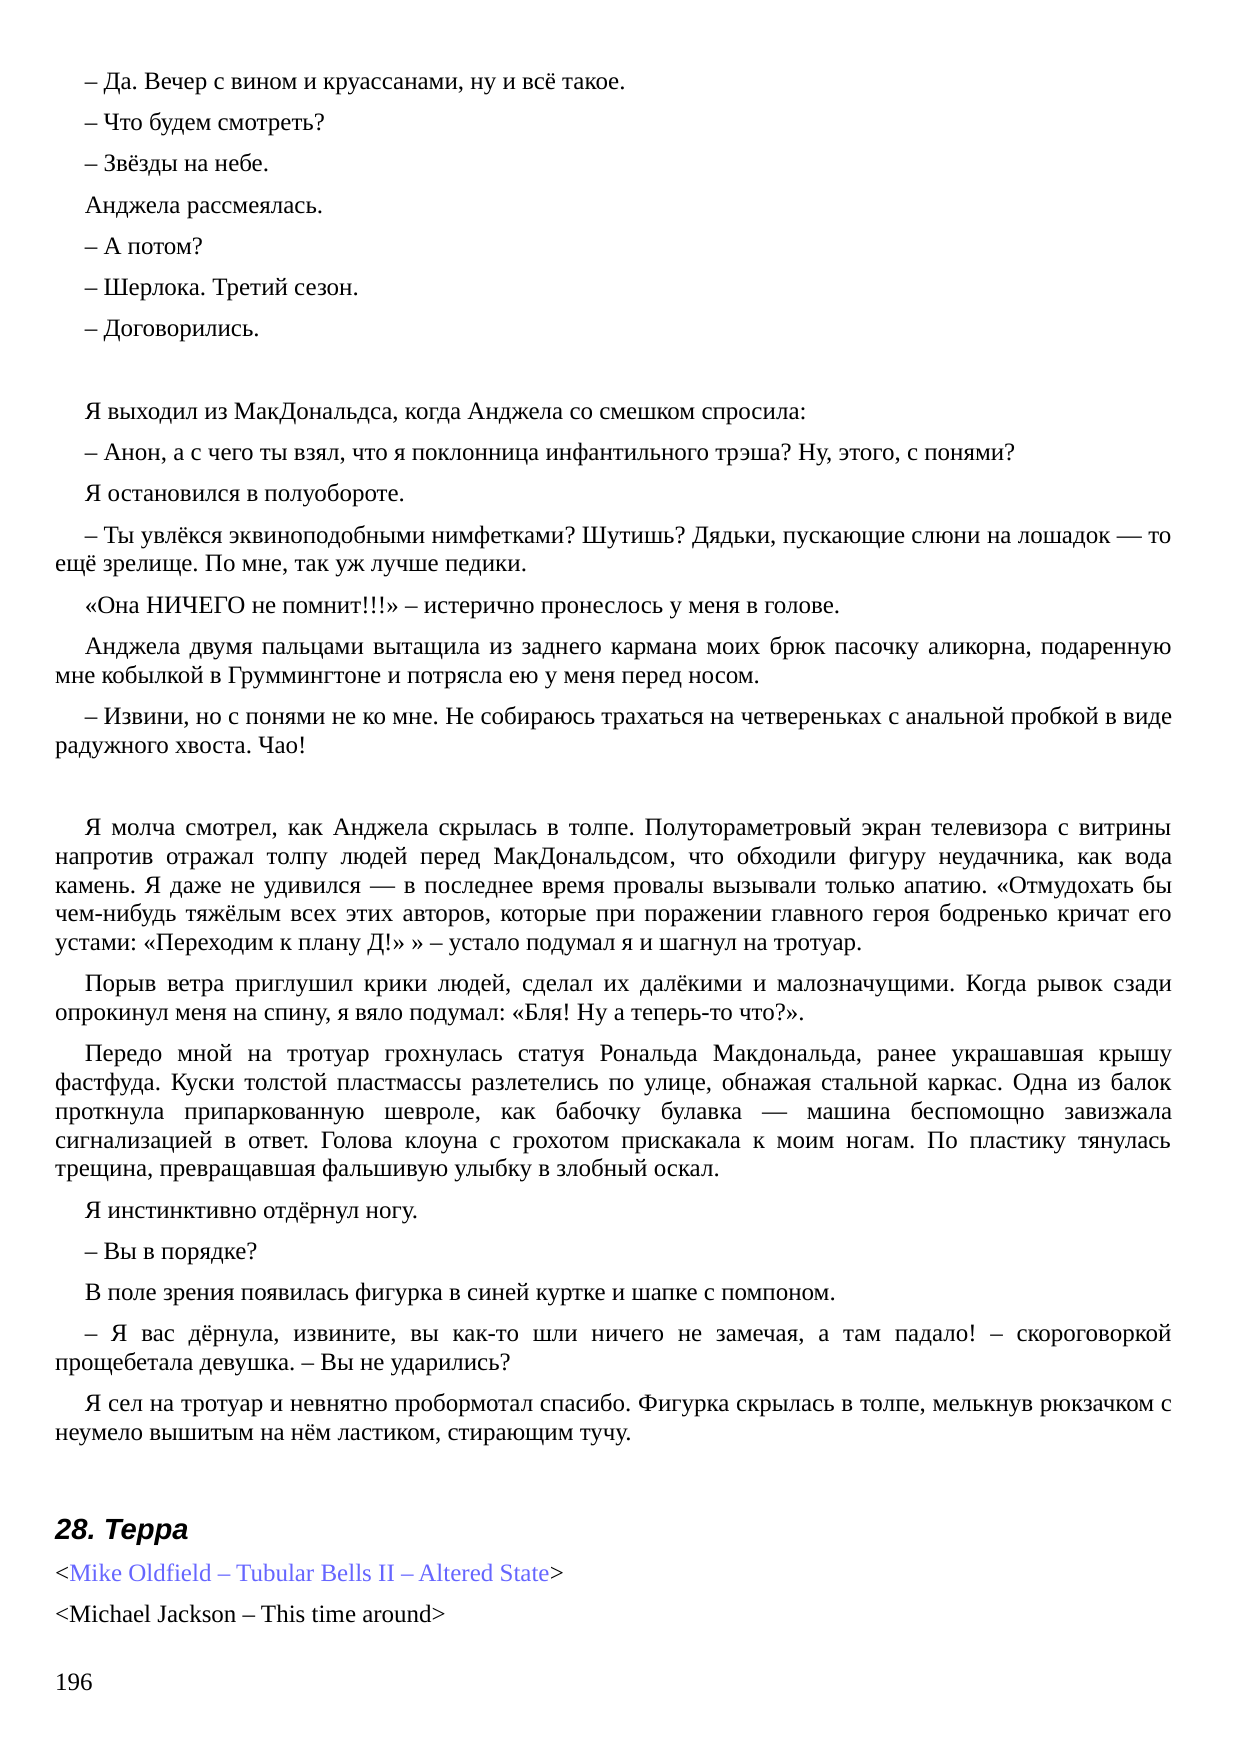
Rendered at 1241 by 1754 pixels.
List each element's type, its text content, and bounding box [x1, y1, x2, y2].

text – Ты увлёкся эквиноподобными нимфетками? Шутишь? Дядьки, пускающие слюни на лошадок — то ещё зрелище. По мне, так уж лучше педики. [55, 520, 1173, 577]
text – Звёзды на небе. [55, 148, 1173, 177]
text <Michael Jackson – This time around> [55, 1599, 1173, 1628]
text Передо мной на тротуар грохнулась статуя Рональда Макдональда, ранее украшавшая крышу фастфуда. Куски толстой пластмассы разлетелись по улице, обнажая стальной каркас. Одна из балок проткнула припаркованную шевроле, как бабочку булавка — машина беспомощно завизжала сигнализацией в ответ. Голова клоуна с грохотом прискакала к моим ногам. По пластику тянулась трещина, превращавшая фальшивую улыбку в злобный оскал. [55, 1038, 1173, 1182]
text – Извини, но с понями не ко мне. Не собираюсь трахаться на четвереньках с анальной пробкой в виде радужного хвоста. Чао! [55, 701, 1173, 758]
text Я молча смотрел, как Анджела скрылась в толпе. Полутораметровый экран телевизора с витрины напротив отражал толпу людей перед МакДональдсом, что обходили фигуру неудачника, как вода камень. Я даже не удивился — в последнее время провалы вызывали только апатию. «Отмудохать бы чем-нибудь тяжёлым всех этих авторов, которые при поражении главного героя бодренько кричат его устами: «Переходим к плану Д!» » – устало подумал я и шагнул на тротуар. [55, 812, 1173, 956]
text – Шерлока. Третий сезон. [55, 272, 1173, 301]
text Я выходил из МакДональдса, когда Анджела со смешком спросила: [55, 396, 1173, 425]
text – Анон, а с чего ты взял, что я поклонница инфантильного трэша? Ну, этого, с понями? [55, 437, 1173, 466]
text Анджела рассмеялась. [55, 190, 1173, 218]
text «Она НИЧЕГО не помнит!!!» – истерично пронеслось у меня в голове. [55, 590, 1173, 618]
text Я остановился в полуобороте. [55, 478, 1173, 507]
text – Договорились. [55, 313, 1173, 342]
subtitle 28. Терра [55, 1512, 1173, 1546]
text – А потом? [55, 231, 1173, 260]
text Я сел на тротуар и невнятно пробормотал спасибо. Фигурка скрылась в толпе, мелькнув рюкзачком с неумело вышитым на нём ластиком, стирающим тучу. [55, 1388, 1173, 1446]
text – Что будем смотреть? [55, 107, 1173, 136]
text Я инстинктивно отдёрнул ногу. [55, 1195, 1173, 1223]
text – Я вас дёрнула, извините, вы как-то шли ничего не замечая, а там падало! – скороговоркой прощебетала девушка. – Вы не ударились? [55, 1318, 1173, 1376]
text Анджела двумя пальцами вытащила из заднего кармана моих брюк пасочку аликорна, подаренную мне кобылкой в Груммингтоне и потрясла ею у меня перед носом. [55, 631, 1173, 688]
text – Вы в порядке? [55, 1236, 1173, 1265]
text <Mike Oldfield – Tubular Bells II – Altered State> [55, 1558, 1173, 1587]
text В поле зрения появилась фигурка в синей куртке и шапке с помпоном. [55, 1277, 1173, 1306]
text Порыв ветра приглушил крики людей, сделал их далёкими и малозначущими. Когда рывок сзади опрокинул меня на спину, я вяло подумал: «Бля! Ну а теперь-то что?». [55, 968, 1173, 1026]
text – Да. Вечер с вином и круассанами, ну и всё такое. [55, 66, 1173, 95]
